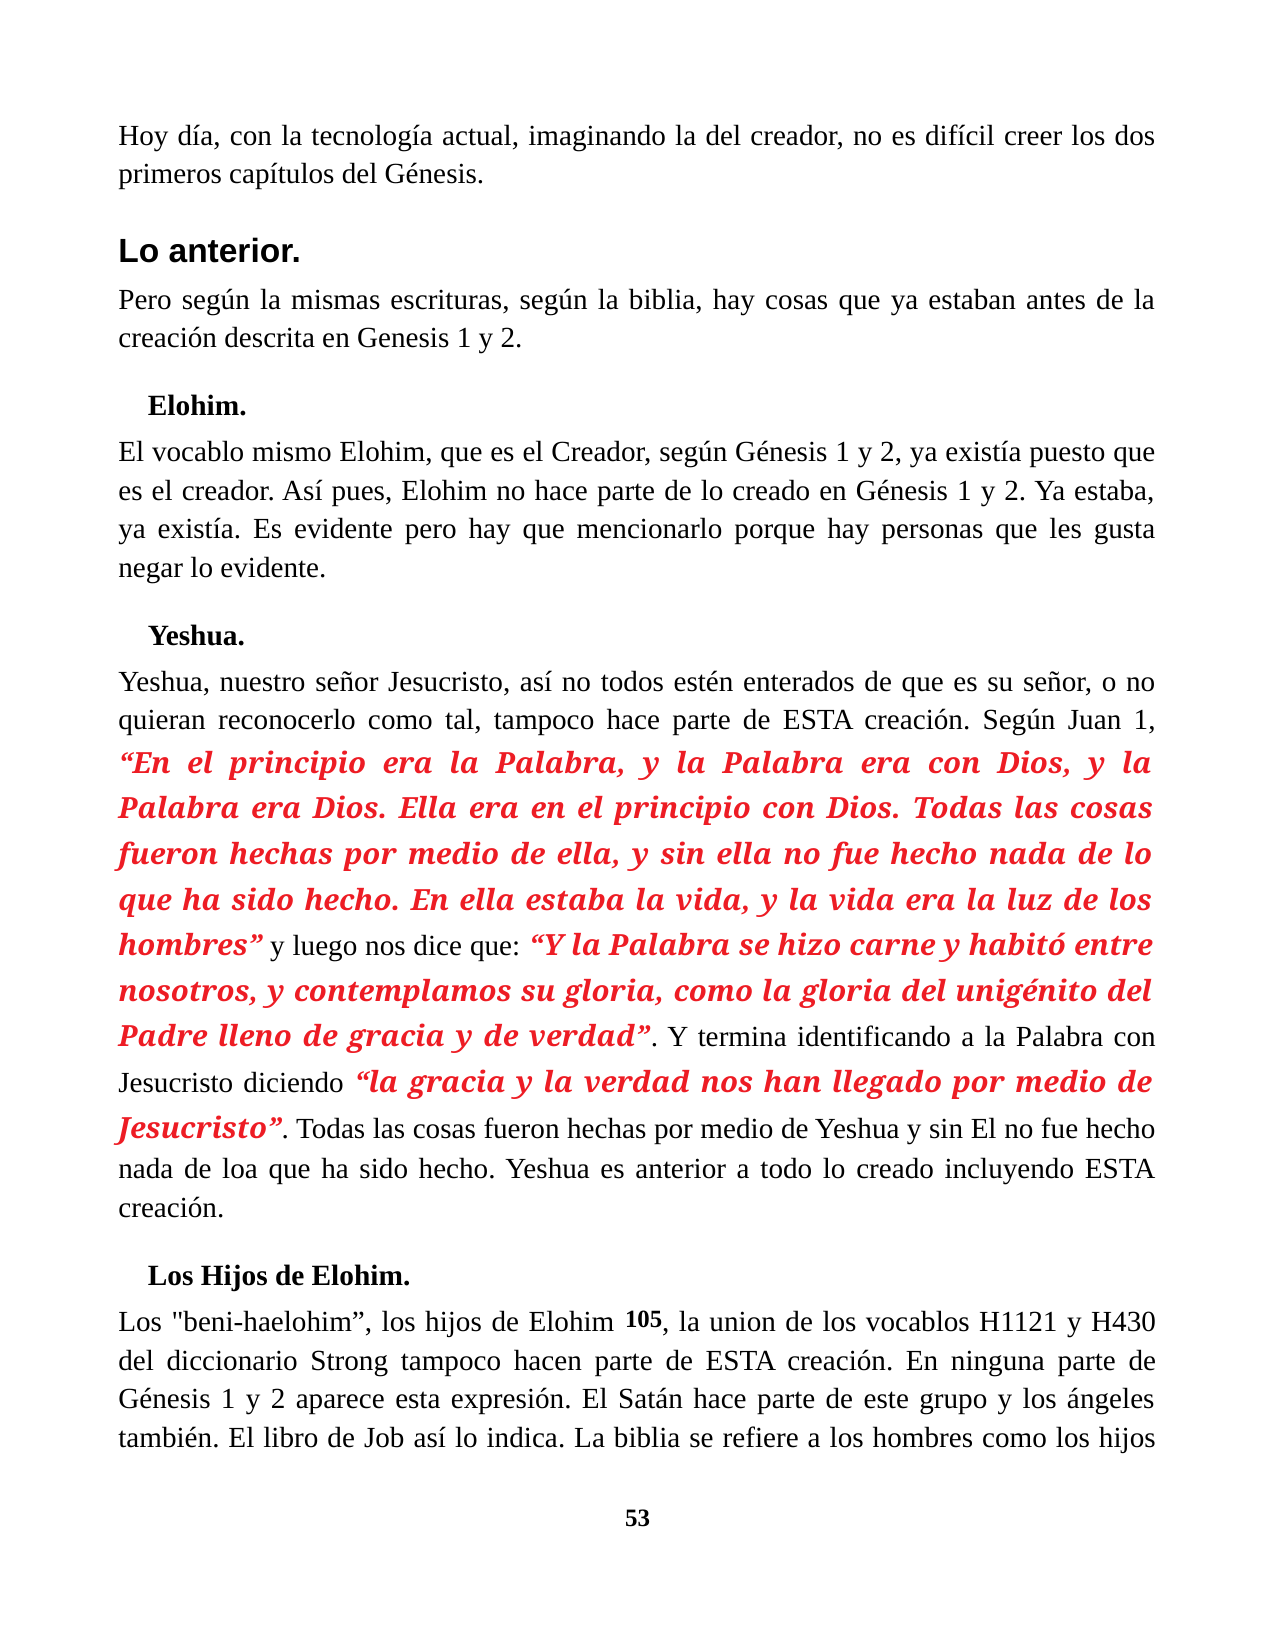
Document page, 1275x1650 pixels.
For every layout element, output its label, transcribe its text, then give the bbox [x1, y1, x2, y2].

text Yeshua, nuestro señor Jesucristo, así no todos estén enterados de que es su señor, o no quieran reconocerlo como tal, tampoco hace parte de ESTA creación. Según Juan 1, “En el principio era la Palabra, y la Palabra era con Dios, y la Palabra era Dios. Ella era en el principio con Dios. Todas las cosas fueron hechas por medio de ella, y sin ella no fue hecho nada de lo que ha sido hecho. En ella estaba la vida, y la vida era la luz de los hombres” y luego nos dice que: “Y la Palabra se hizo carne y habitó entre nosotros, y contemplamos su gloria, como la gloria del unigénito del Padre lleno de gracia y de verdad”. Y termina identificando a la Palabra con Jesucristo diciendo “la gracia y la verdad nos han llegado por medio de Jesucristo”. Todas las cosas fueron hechas por medio de Yeshua y sin El no fue hecho nada de loa que ha sido hecho. Yeshua es anterior a todo lo creado incluyendo ESTA creación. [118, 664, 1157, 1224]
text Hoy día, con la tecnología actual, imaginando la del creador, no es difícil creer los dos primeros capítulos del Génesis. [118, 118, 1157, 190]
subtitle Elohim. [148, 388, 1157, 422]
subtitle Lo anterior. [118, 231, 1157, 269]
subtitle Los Hijos de Elohim. [148, 1258, 1157, 1292]
text Pero según la mismas escrituras, según la biblia, hay cosas que ya estaban antes de la creación descrita en Genesis 1 y 2. [118, 282, 1157, 354]
text Los "beni-haelohim”, los hijos de Elohim , la union de los vocablos H1121 y H430 del diccionario Strong tampoco hacen parte de ESTA creación. En ninguna parte de Génesis 1 y 2 aparece esta expresión. El Satán hace parte de este grupo y los ángeles también. El libro de Job así lo indica. La biblia se refiere a los hombres como los hijos [118, 1304, 1157, 1453]
text El vocablo mismo Elohim, que es el Creador, según Génesis 1 y 2, ya existía puesto que es el creador. Así pues, Elohim no hace parte de lo creado en Génesis 1 y 2. Ya estaba, ya existía. Es evidente pero hay que mencionarlo porque hay personas que les gusta negar lo evidente. [118, 434, 1157, 583]
subtitle Yeshua. [148, 618, 1157, 651]
